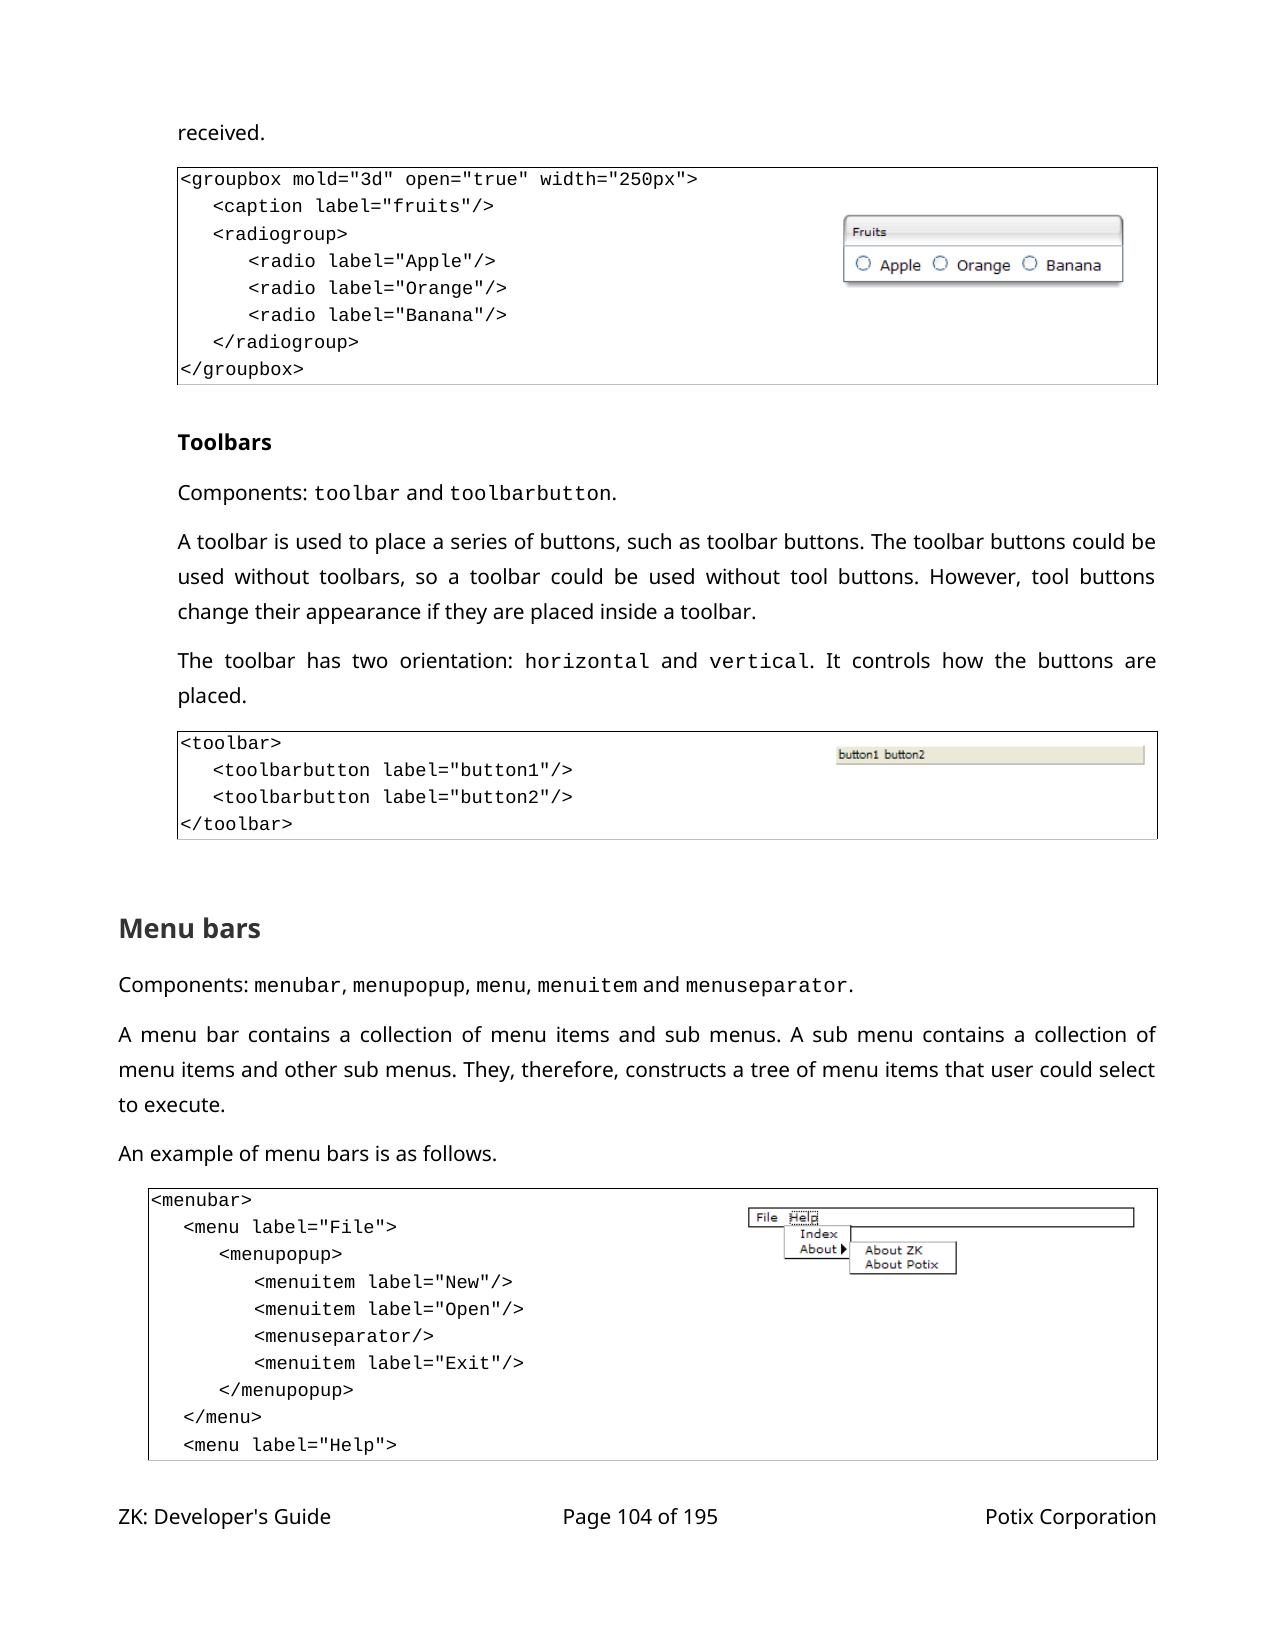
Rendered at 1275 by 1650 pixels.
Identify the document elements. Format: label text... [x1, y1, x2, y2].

text The toolbar has two orientation: horizontal and vertical. It controls how the buttons are placed. [177, 646, 1157, 710]
text </menupopup> [149, 1378, 1157, 1402]
text <toolbar> [178, 732, 1157, 755]
text Components: toolbar and toolbarbutton. [177, 478, 1157, 506]
picture [841, 213, 1128, 288]
text <menuitem label="Open"/> [149, 1297, 1157, 1321]
text <menuitem label="New"/> [149, 1269, 1157, 1294]
text Components: menubar, menupopup, menu, menuitem and menuseparator. [118, 971, 1157, 999]
text <menuseparator/> [149, 1324, 1157, 1348]
picture [746, 1205, 1139, 1278]
text </groupbox> [178, 357, 1157, 384]
text <groupbox mold="3d" open="true" width="250px"> [178, 168, 1157, 191]
text [1128, 221, 1157, 246]
text <radio label="Apple"/> [178, 248, 841, 273]
subtitle Menu bars [118, 910, 1157, 947]
subtitle Toolbars [177, 427, 1157, 457]
text A menu bar contains a collection of menu items and sub menus. A sub menu contains a collection of menu items and other sub menus. They, therefore, constructs a tree of menu items that user could select to execute. [118, 1020, 1157, 1118]
text [1139, 1242, 1157, 1267]
text </menu> [149, 1405, 1157, 1430]
text <radio label="Orange"/> [178, 276, 1157, 300]
text [1128, 248, 1157, 273]
text <toolbarbutton label="button2"/> [178, 785, 1157, 809]
text [1139, 1215, 1157, 1239]
text </toolbar> [178, 812, 1157, 839]
text received. [177, 118, 1157, 146]
text <menu label="File"> [149, 1215, 746, 1239]
text <radiogroup> [178, 221, 841, 246]
text A toolbar is used to place a series of buttons, such as toolbar buttons. The toolbar buttons could be used without toolbars, so a toolbar could be used without tool buttons. However, tool buttons change their appearance if they are placed inside a toolbar. [177, 527, 1157, 626]
text <radio label="Banana"/> [178, 303, 1157, 327]
text <toolbarbutton label="button1"/> [178, 758, 1157, 782]
picture [834, 742, 1147, 766]
text <menupopup> [149, 1242, 746, 1267]
text <caption label="fruits"/> [178, 194, 1157, 218]
text An example of menu bars is as follows. [118, 1139, 1157, 1167]
text <menubar> [149, 1189, 1157, 1212]
text </radiogroup> [178, 330, 1157, 354]
text <menuitem label="Exit"/> [149, 1351, 1157, 1375]
text <menu label="Help"> [149, 1433, 1157, 1460]
